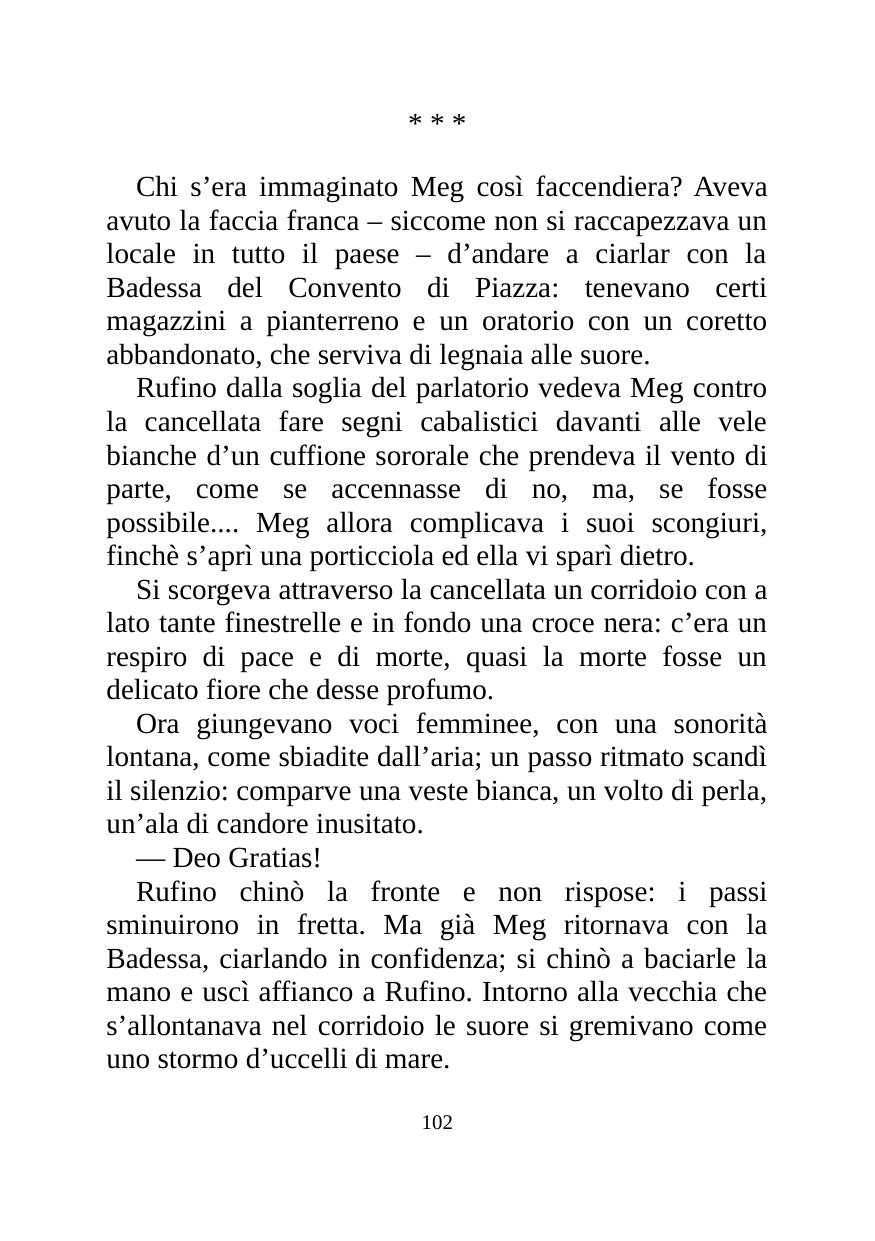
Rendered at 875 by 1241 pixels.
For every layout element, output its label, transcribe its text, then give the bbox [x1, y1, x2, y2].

text Ora giungevano voci femminee, con una sonorità lontana, come sbiadite dall’aria; un passo ritmato scandì il silenzio: comparve una veste bianca, un volto di perla, un’ala di candore inusitato. [106, 706, 768, 840]
text Rufino dalla soglia del parlatorio vedeva Meg contro la cancellata fare segni cabalistici davanti alle vele bianche d’un cuffione sororale che prendeva il vento di parte, come se accennasse di no, ma, se fosse possibile.... Meg allora complicava i suoi scongiuri, finchè s’aprì una porticciola ed ella vi sparì dietro. [106, 371, 768, 572]
text — Deo Gratias! [106, 840, 768, 874]
text * * * [106, 106, 768, 140]
text Rufino chinò la fronte e non rispose: i passi sminuirono in fretta. Ma già Meg ritornava con la Badessa, ciarlando in confidenza; si chinò a baciarle la mano e uscì affianco a Rufino. Intorno alla vecchia che s’allontanava nel corridoio le suore si gremivano come uno stormo d’uccelli di mare. [106, 874, 768, 1075]
text Si scorgeva attraverso la cancellata un corridoio con a lato tante finestrelle e in fondo una croce nera: c’era un respiro di pace e di morte, quasi la morte fosse un delicato fiore che desse profumo. [106, 572, 768, 706]
text Chi s’era immaginato Meg così faccendiera? Aveva avuto la faccia franca – siccome non si raccapezzava un locale in tutto il paese – d’andare a ciarlar con la Badessa del Convento di Piazza: tenevano certi magazzini a pianterreno e un oratorio con un coretto abbandonato, che serviva di legnaia alle suore. [106, 169, 768, 371]
